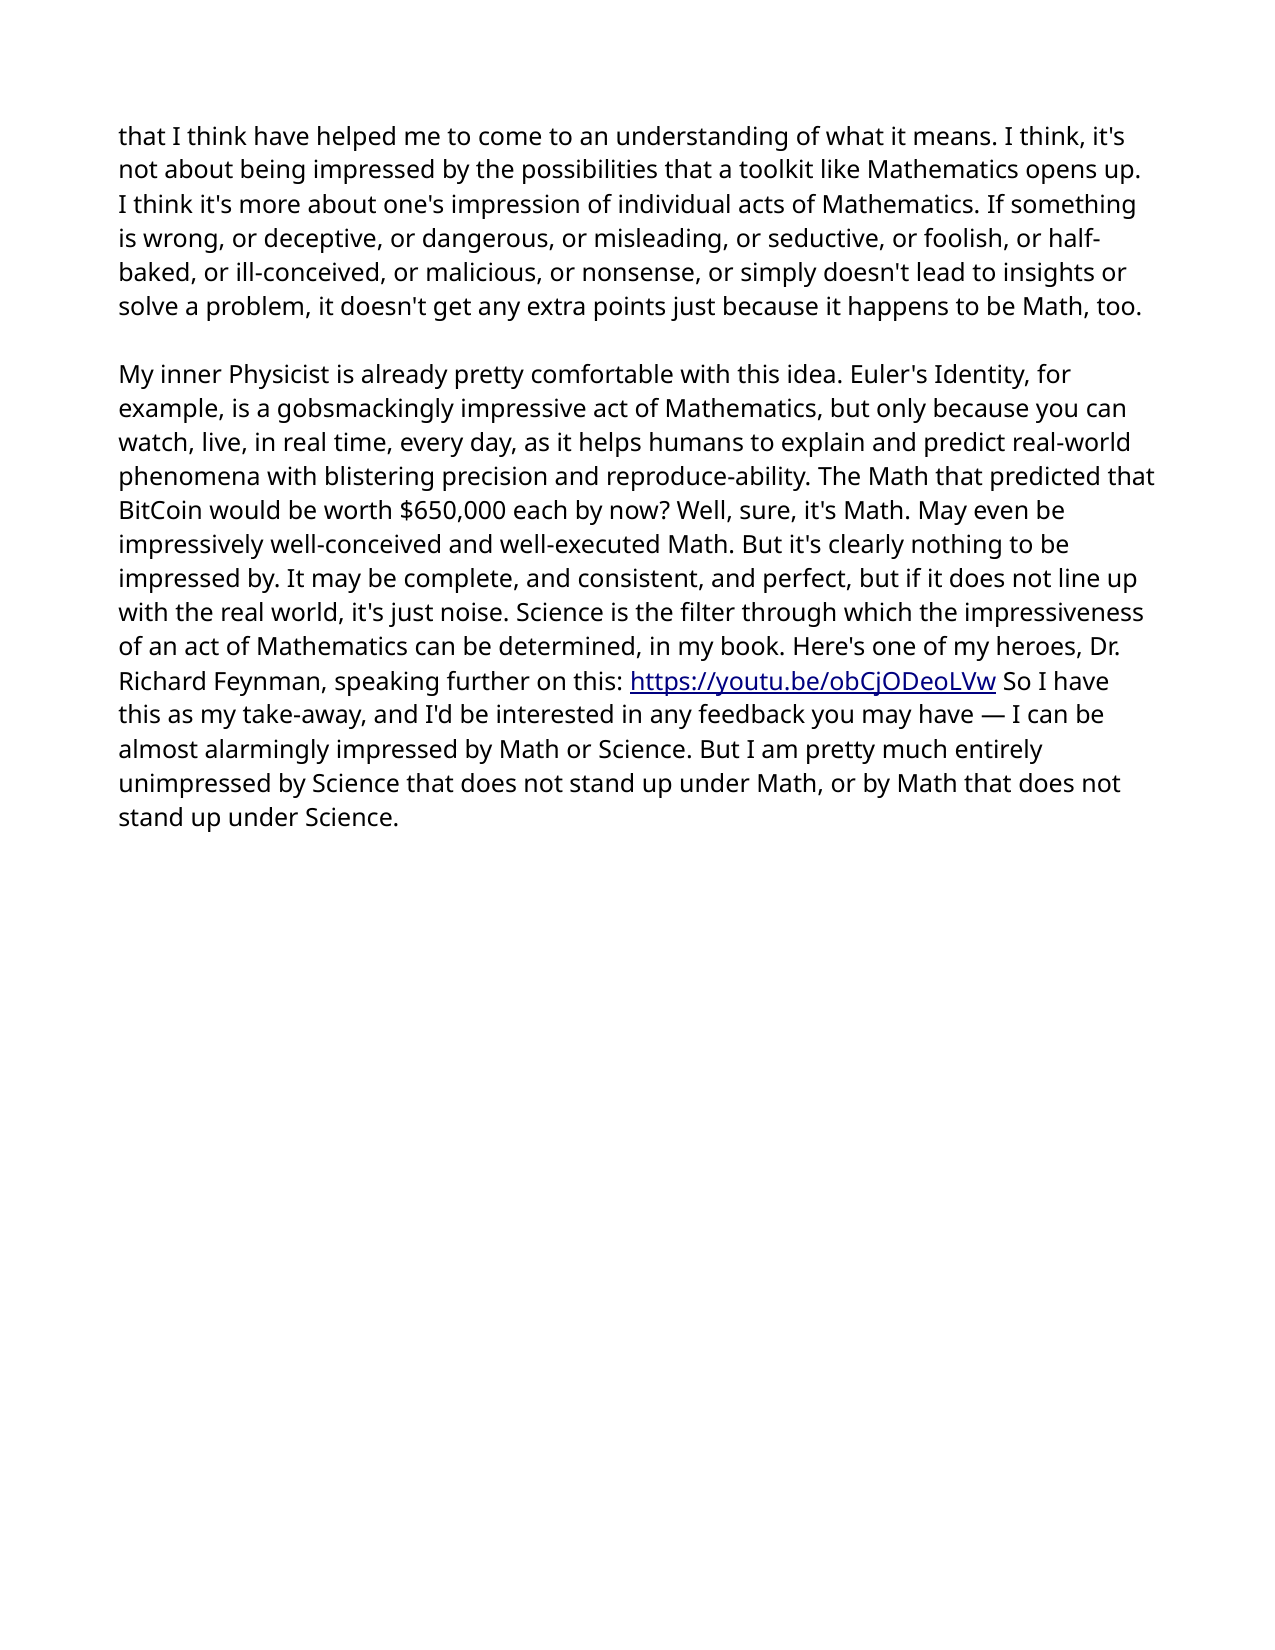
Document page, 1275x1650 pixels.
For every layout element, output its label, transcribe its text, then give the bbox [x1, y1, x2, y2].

text My inner Physicist is already pretty comfortable with this idea. Euler's Identity, for example, is a gobsmackingly impressive act of Mathematics, but only because you can watch, live, in real time, every day, as it helps humans to explain and predict real-world phenomena with blistering precision and reproduce-ability. The Math that predicted that BitCoin would be worth $650,000 each by now? Well, sure, it's Math. May even be impressively well-conceived and well-executed Math. But it's clearly nothing to be impressed by. It may be complete, and consistent, and perfect, but if it does not line up with the real world, it's just noise. Science is the filter through which the impressiveness of an act of Mathematics can be determined, in my book. Here's one of my heroes, Dr. Richard Feynman, speaking further on this: https://youtu.be/obCjODeoLVw So I have this as my take-away, and I'd be interested in any feedback you may have — I can be almost alarmingly impressed by Math or Science. But I am pretty much entirely unimpressed by Science that does not stand up under Math, or by Math that does not stand up under Science. [118, 357, 1157, 833]
text that I think have helped me to come to an understanding of what it means. I think, it's not about being impressed by the possibilities that a toolkit like Mathematics opens up. I think it's more about one's impression of individual acts of Mathematics. If something is wrong, or deceptive, or dangerous, or misleading, or seductive, or foolish, or half-baked, or ill-conceived, or malicious, or nonsense, or simply doesn't lead to insights or solve a problem, it doesn't get any extra points just because it happens to be Math, too. [118, 118, 1157, 322]
